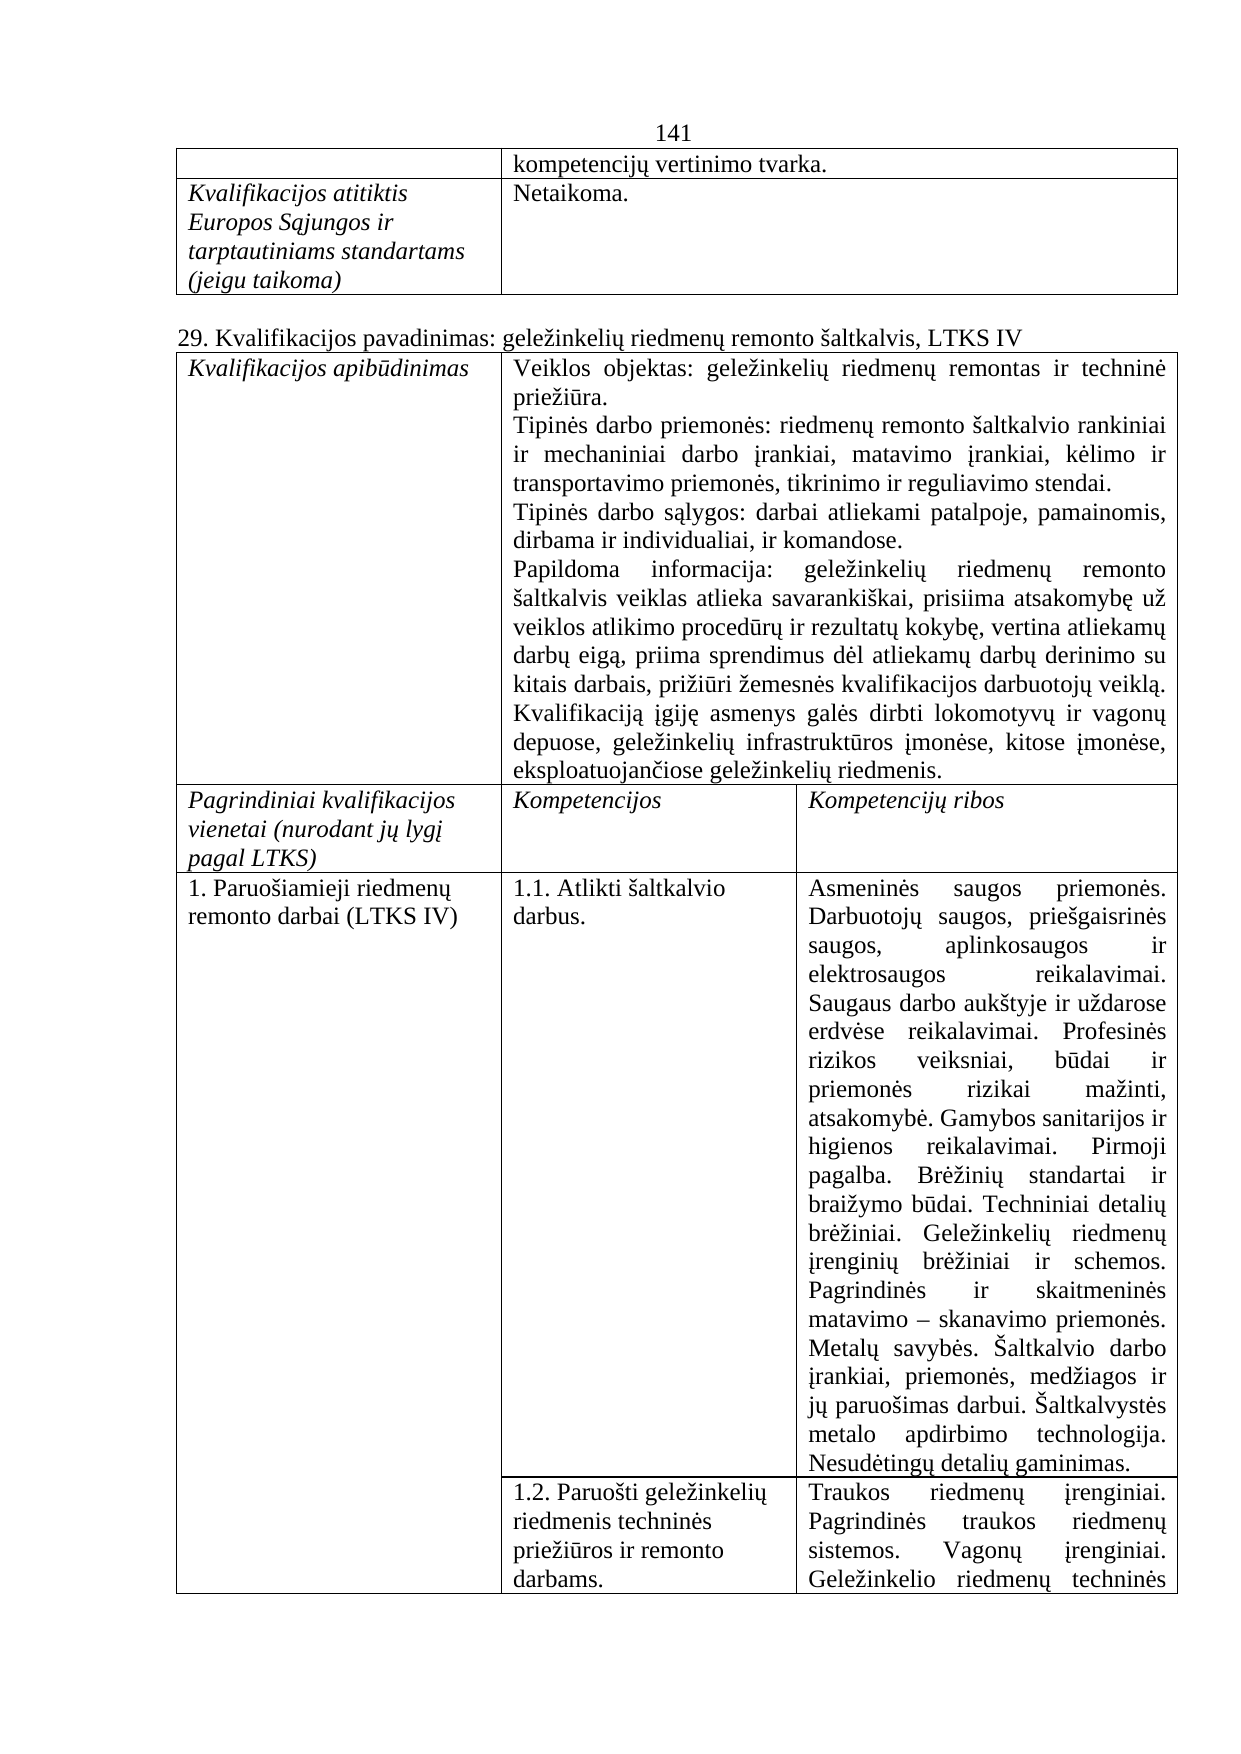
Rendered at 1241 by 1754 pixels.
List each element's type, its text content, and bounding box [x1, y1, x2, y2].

table_cell Kvalifikacijos atitiktis Europos Sąjungos ir tarptautiniams standartams (jeigu taikoma) [177, 179, 501, 293]
table_cell kompetencijų vertinimo tvarka. [502, 149, 1177, 177]
table_header Kvalifikacijos apibūdinimas [177, 353, 501, 784]
table_cell 1.2. Paruošti geležinkelių riedmenis techninės priežiūros ir remonto darbams. [502, 1478, 796, 1592]
table_cell Kompetencijų ribos [797, 785, 1177, 872]
text 29. Kvalifikacijos pavadinimas: geležinkelių riedmenų remonto šaltkalvis, LTKS IV [177, 323, 1169, 352]
table_cell 1.1. Atlikti šaltkalvio darbus. [502, 873, 796, 1476]
table_cell Kompetencijos [502, 785, 796, 872]
table_cell Pagrindiniai kvalifikacijos vienetai (nurodant jų lygį pagal LTKS) [177, 785, 501, 872]
table_cell 1. Paruošiamieji riedmenų remonto darbai (LTKS IV) [177, 873, 501, 1592]
table_cell Traukos riedmenų įrenginiai. Pagrindinės traukos riedmenų sistemos. Vagonų įrenginiai. Geležinkelio riedmenų techninės [797, 1478, 1177, 1592]
table_cell Asmeninės saugos priemonės. Darbuotojų saugos, priešgaisrinės saugos, aplinkosaugos ir elektrosaugos reikalavimai. Saugaus darbo aukštyje ir uždarose erdvėse reikalavimai. Profesinės rizikos veiksniai, būdai ir priemonės rizikai mažinti, atsakomybė. Gamybos sanitarijos ir higienos reikalavimai. Pirmoji pagalba. Brėžinių standartai ir braižymo būdai. Techniniai detalių brėžiniai. Geležinkelių riedmenų įrenginių brėžiniai ir schemos. Pagrindinės ir skaitmeninės matavimo – skanavimo priemonės. Metalų savybės. Šaltkalvio darbo įrankiai, priemonės, medžiagos ir jų paruošimas darbui. Šaltkalvystės metalo apdirbimo technologija. Nesudėtingų detalių gaminimas. [797, 873, 1177, 1476]
table_header Veiklos objektas: geležinkelių riedmenų remontas ir techninė priežiūra. Tipinės darbo priemonės: riedmenų remonto šaltkalvio rankiniai ir mechaniniai darbo įrankiai, matavimo įrankiai, kėlimo ir transportavimo priemonės, tikrinimo ir reguliavimo stendai. Tipinės darbo sąlygos: darbai atliekami patalpoje, pamainomis, dirbama ir individualiai, ir komandose. Papildoma informacija: geležinkelių riedmenų remonto šaltkalvis veiklas atlieka savarankiškai, prisiima atsakomybę už veiklos atlikimo procedūrų ir rezultatų kokybę, vertina atliekamų darbų eigą, priima sprendimus dėl atliekamų darbų derinimo su kitais darbais, prižiūri žemesnės kvalifikacijos darbuotojų veiklą. Kvalifikaciją įgiję asmenys galės dirbti lokomotyvų ir vagonų depuose, geležinkelių infrastruktūros įmonėse, kitose įmonėse, eksploatuojančiose geležinkelių riedmenis. [502, 353, 1177, 784]
table_cell [177, 149, 501, 177]
table_cell Netaikoma. [502, 179, 1177, 293]
